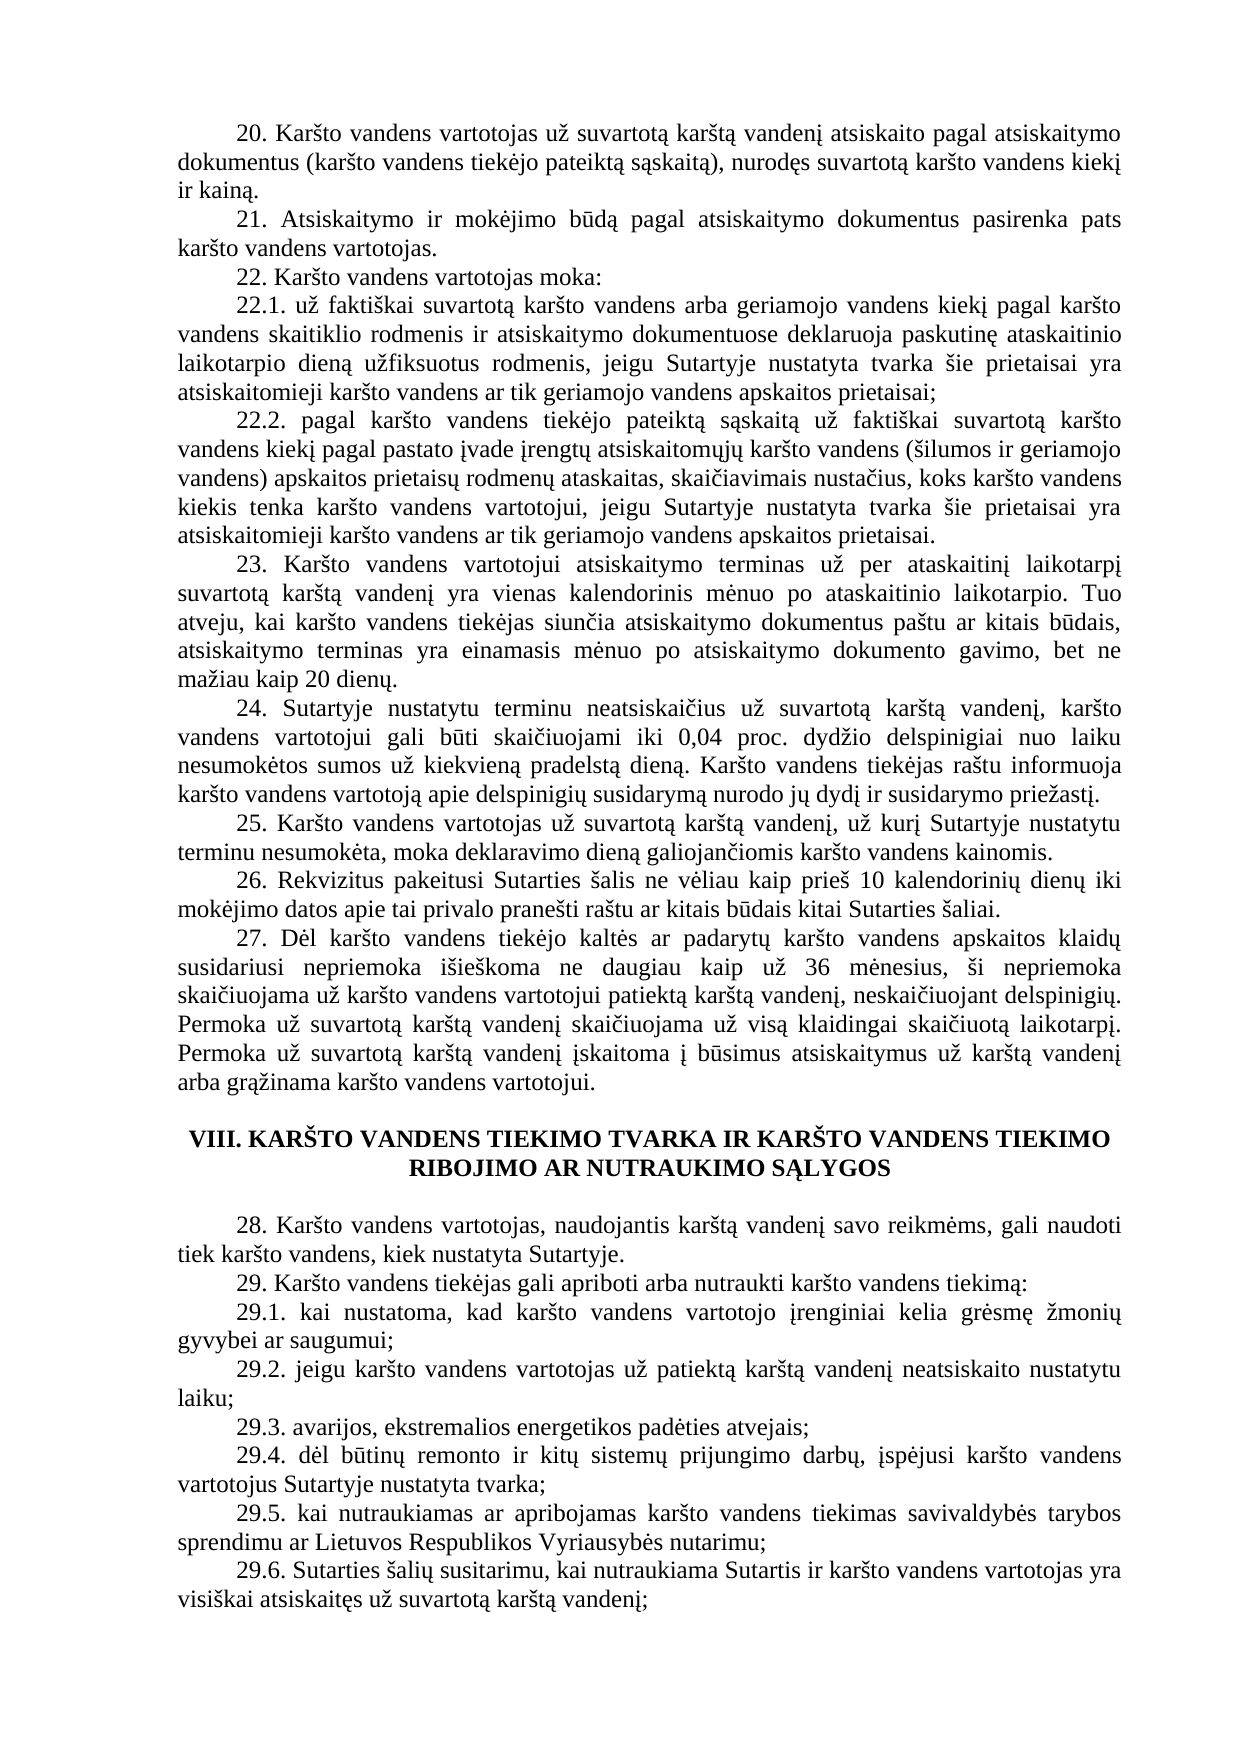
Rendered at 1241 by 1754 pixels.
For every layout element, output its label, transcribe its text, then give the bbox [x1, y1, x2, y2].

text 27. Dėl karšto vandens tiekėjo kaltės ar padarytų karšto vandens apskaitos klaidų susidariusi nepriemoka išieškoma ne daugiau kaip už 36 mėnesius, ši nepriemoka skaičiuojama už karšto vandens vartotojui patiektą karštą vandenį, neskaičiuojant delspinigių. Permoka už suvartotą karštą vandenį skaičiuojama už visą klaidingai skaičiuotą laikotarpį. Permoka už suvartotą karštą vandenį įskaitoma į būsimus atsiskaitymus už karštą vandenį arba grąžinama karšto vandens vartotojui. [177, 923, 1122, 1096]
text 29.3. avarijos, ekstremalios energetikos padėties atvejais; [177, 1412, 1122, 1441]
text 22.1. už faktiškai suvartotą karšto vandens arba geriamojo vandens kiekį pagal karšto vandens skaitiklio rodmenis ir atsiskaitymo dokumentuose deklaruoja paskutinę ataskaitinio laikotarpio dieną užfiksuotus rodmenis, jeigu Sutartyje nustatyta tvarka šie prietaisai yra atsiskaitomieji karšto vandens ar tik geriamojo vandens apskaitos prietaisai; [177, 291, 1122, 406]
text 29.1. kai nustatoma, kad karšto vandens vartotojo įrenginiai kelia grėsmę žmonių gyvybei ar saugumui; [177, 1297, 1122, 1354]
text 26. Rekvizitus pakeitusi Sutarties šalis ne vėliau kaip prieš 10 kalendorinių dienų iki mokėjimo datos apie tai privalo pranešti raštu ar kitais būdais kitai Sutarties šaliai. [177, 866, 1122, 923]
text 29.5. kai nutraukiamas ar apribojamas karšto vandens tiekimas savivaldybės tarybos sprendimu ar Lietuvos Respublikos Vyriausybės nutarimu; [177, 1498, 1122, 1556]
text 20. Karšto vandens vartotojas už suvartotą karštą vandenį atsiskaito pagal atsiskaitymo dokumentus (karšto vandens tiekėjo pateiktą sąskaitą), nurodęs suvartotą karšto vandens kiekį ir kainą. [177, 118, 1122, 204]
text 22. Karšto vandens vartotojas moka: [177, 262, 1122, 291]
text 29.4. dėl būtinų remonto ir kitų sistemų prijungimo darbų, įspėjusi karšto vandens vartotojus Sutartyje nustatyta tvarka; [177, 1441, 1122, 1498]
text 24. Sutartyje nustatytu terminu neatsiskaičius už suvartotą karštą vandenį, karšto vandens vartotojui gali būti skaičiuojami iki 0,04 proc. dydžio delspinigiai nuo laiku nesumokėtos sumos už kiekvieną pradelstą dieną. Karšto vandens tiekėjas raštu informuoja karšto vandens vartotoją apie delspinigių susidarymą nurodo jų dydį ir susidarymo priežastį. [177, 693, 1122, 808]
text 23. Karšto vandens vartotojui atsiskaitymo terminas už per ataskaitinį laikotarpį suvartotą karštą vandenį yra vienas kalendorinis mėnuo po ataskaitinio laikotarpio. Tuo atveju, kai karšto vandens tiekėjas siunčia atsiskaitymo dokumentus paštu ar kitais būdais, atsiskaitymo terminas yra einamasis mėnuo po atsiskaitymo dokumento gavimo, bet ne mažiau kaip 20 dienų. [177, 549, 1122, 693]
text 29. Karšto vandens tiekėjas gali apriboti arba nutraukti karšto vandens tiekimą: [177, 1268, 1122, 1297]
text 28. Karšto vandens vartotojas, naudojantis karštą vandenį savo reikmėms, gali naudoti tiek karšto vandens, kiek nustatyta Sutartyje. [177, 1211, 1122, 1268]
text 29.2. jeigu karšto vandens vartotojas už patiektą karštą vandenį neatsiskaito nustatytu laiku; [177, 1354, 1122, 1412]
text 25. Karšto vandens vartotojas už suvartotą karštą vandenį, už kurį Sutartyje nustatytu terminu nesumokėta, moka deklaravimo dieną galiojančiomis karšto vandens kainomis. [177, 808, 1122, 866]
text 21. Atsiskaitymo ir mokėjimo būdą pagal atsiskaitymo dokumentus pasirenka pats karšto vandens vartotojas. [177, 204, 1122, 262]
text VIII. KARŠTO VANDENS TIEKIMO TVARKA IR KARŠTO VANDENS TIEKIMO RIBOJIMO AR NUTRAUKIMO SĄLYGOS [177, 1124, 1122, 1182]
text 29.6. Sutarties šalių susitarimu, kai nutraukiama Sutartis ir karšto vandens vartotojas yra visiškai atsiskaitęs už suvartotą karštą vandenį; [177, 1556, 1122, 1613]
text 22.2. pagal karšto vandens tiekėjo pateiktą sąskaitą už faktiškai suvartotą karšto vandens kiekį pagal pastato įvade įrengtų atsiskaitomųjų karšto vandens (šilumos ir geriamojo vandens) apskaitos prietaisų rodmenų ataskaitas, skaičiavimais nustačius, koks karšto vandens kiekis tenka karšto vandens vartotojui, jeigu Sutartyje nustatyta tvarka šie prietaisai yra atsiskaitomieji karšto vandens ar tik geriamojo vandens apskaitos prietaisai. [177, 406, 1122, 549]
